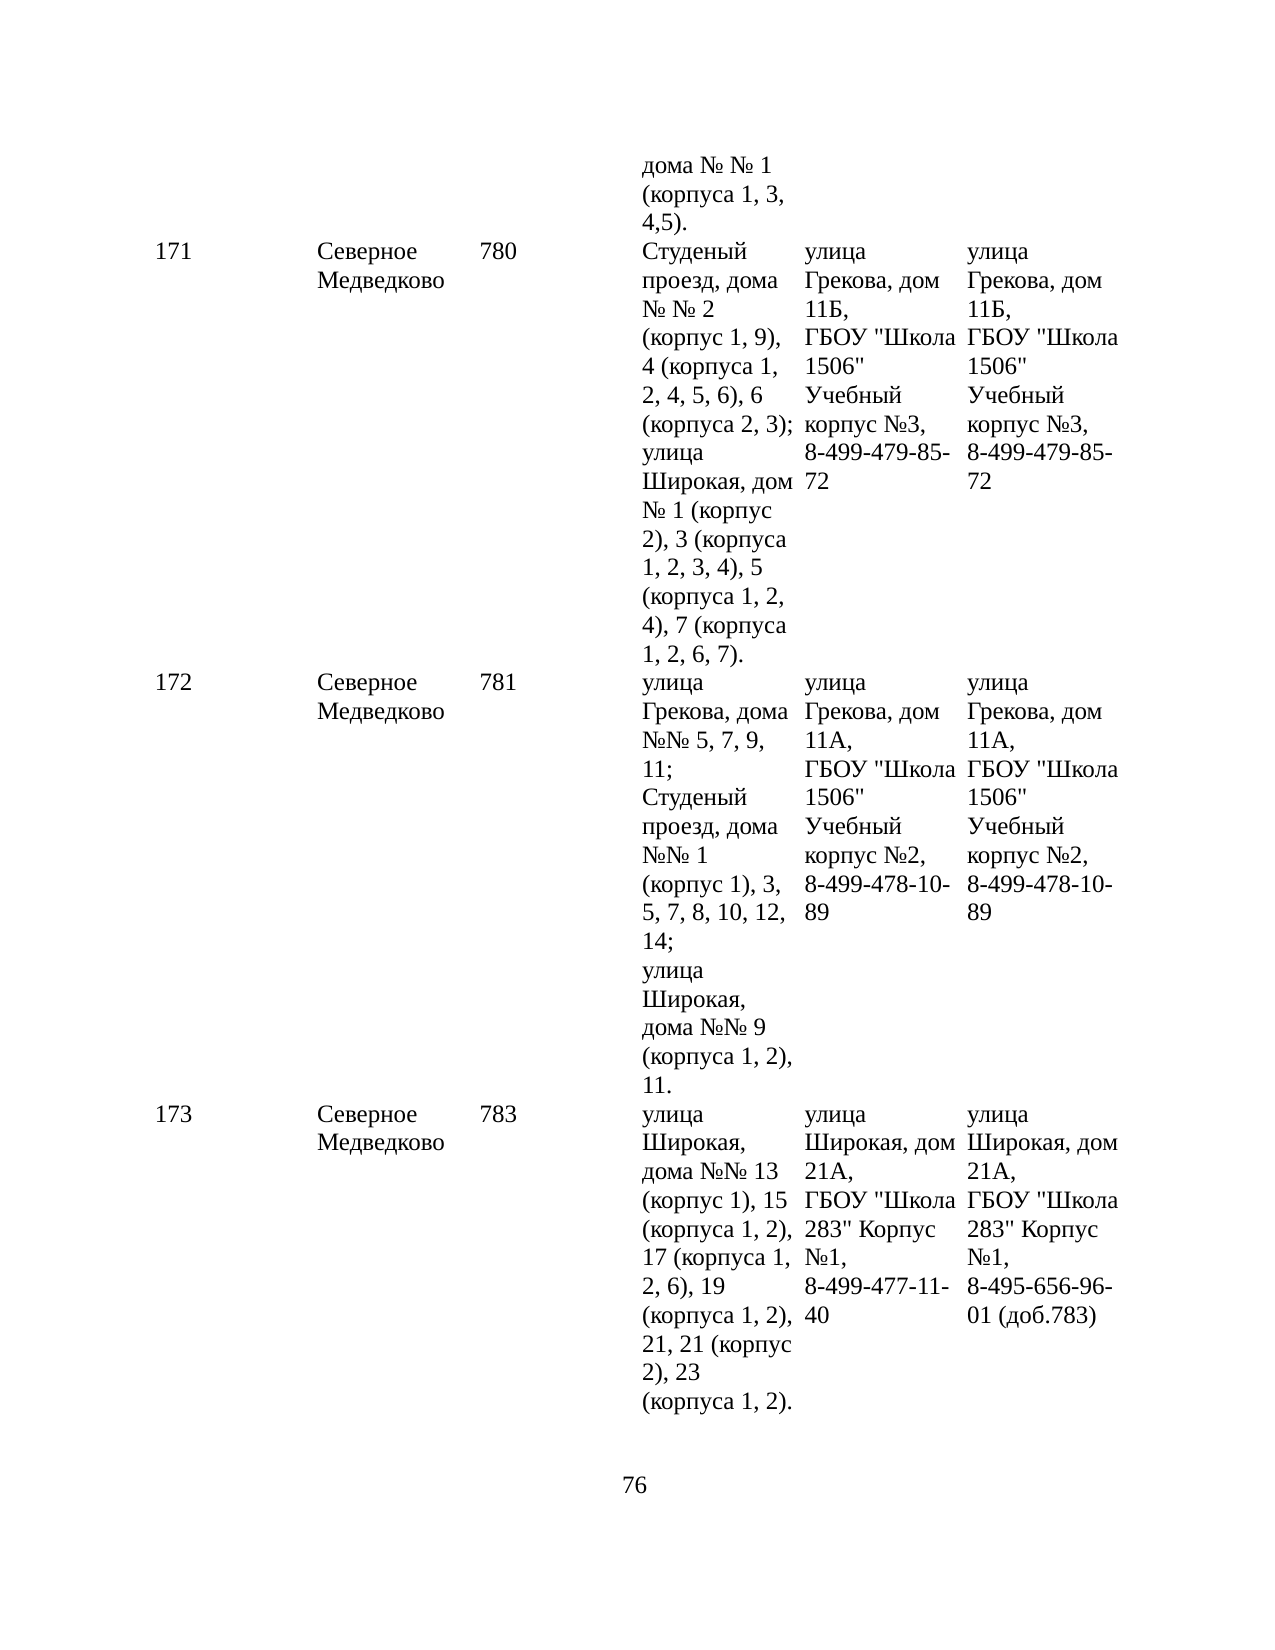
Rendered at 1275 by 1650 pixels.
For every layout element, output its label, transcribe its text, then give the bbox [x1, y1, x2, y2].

table_cell дома № № 1 (корпуса 1, 3, 4,5). [638, 150, 800, 236]
table_cell улица Грекова, дом 11Б, ГБОУ "Школа 1506" Учебный корпус №3, 8-499-479-85-72 [963, 236, 1125, 667]
table_cell 173 [150, 1099, 312, 1415]
table_cell 781 [475, 668, 637, 1099]
table_cell [800, 150, 962, 236]
table_cell 171 [150, 236, 312, 667]
table_cell 172 [150, 668, 312, 1099]
table_cell [313, 150, 475, 236]
table_cell [475, 150, 637, 236]
table_cell [963, 150, 1125, 236]
table_cell 783 [475, 1099, 637, 1415]
table_cell [150, 150, 312, 236]
table_cell улица Грекова, дом 11А, ГБОУ "Школа 1506" Учебный корпус №2, 8-499-478-10-89 [800, 668, 962, 1099]
table_cell Северное Медведково [313, 236, 475, 667]
table_cell улица Грекова, дом 11Б, ГБОУ "Школа 1506" Учебный корпус №3, 8-499-479-85-72 [800, 236, 962, 667]
table_cell 780 [475, 236, 637, 667]
table_cell Северное Медведково [313, 668, 475, 1099]
table_cell улица Широкая, дом 21А, ГБОУ "Школа 283" Корпус №1, 8-499-477-11-40 [800, 1099, 962, 1415]
table_cell улица Широкая, дом 21А, ГБОУ "Школа 283" Корпус №1, 8-495-656-96-01 (доб.783) [963, 1099, 1125, 1415]
table_cell улица Грекова, дома №№ 5, 7, 9, 11; Студеный проезд, дома №№ 1 (корпус 1), 3, 5, 7, 8, 10, 12, 14; улица Широкая, дома №№ 9 (корпуса 1, 2), 11. [638, 668, 800, 1099]
table_cell Северное Медведково [313, 1099, 475, 1415]
table_cell улица Грекова, дом 11А, ГБОУ "Школа 1506" Учебный корпус №2, 8-499-478-10-89 [963, 668, 1125, 1099]
table_cell Студеный проезд, дома № № 2 (корпус 1, 9), 4 (корпуса 1, 2, 4, 5, 6), 6 (корпуса 2, 3); улица Широкая, дом № 1 (корпус 2), 3 (корпуса 1, 2, 3, 4), 5 (корпуса 1, 2, 4), 7 (корпуса 1, 2, 6, 7). [638, 236, 800, 667]
table_cell улица Широкая, дома №№ 13 (корпус 1), 15 (корпуса 1, 2), 17 (корпуса 1, 2, 6), 19 (корпуса 1, 2), 21, 21 (корпус 2), 23 (корпуса 1, 2). [638, 1099, 800, 1415]
